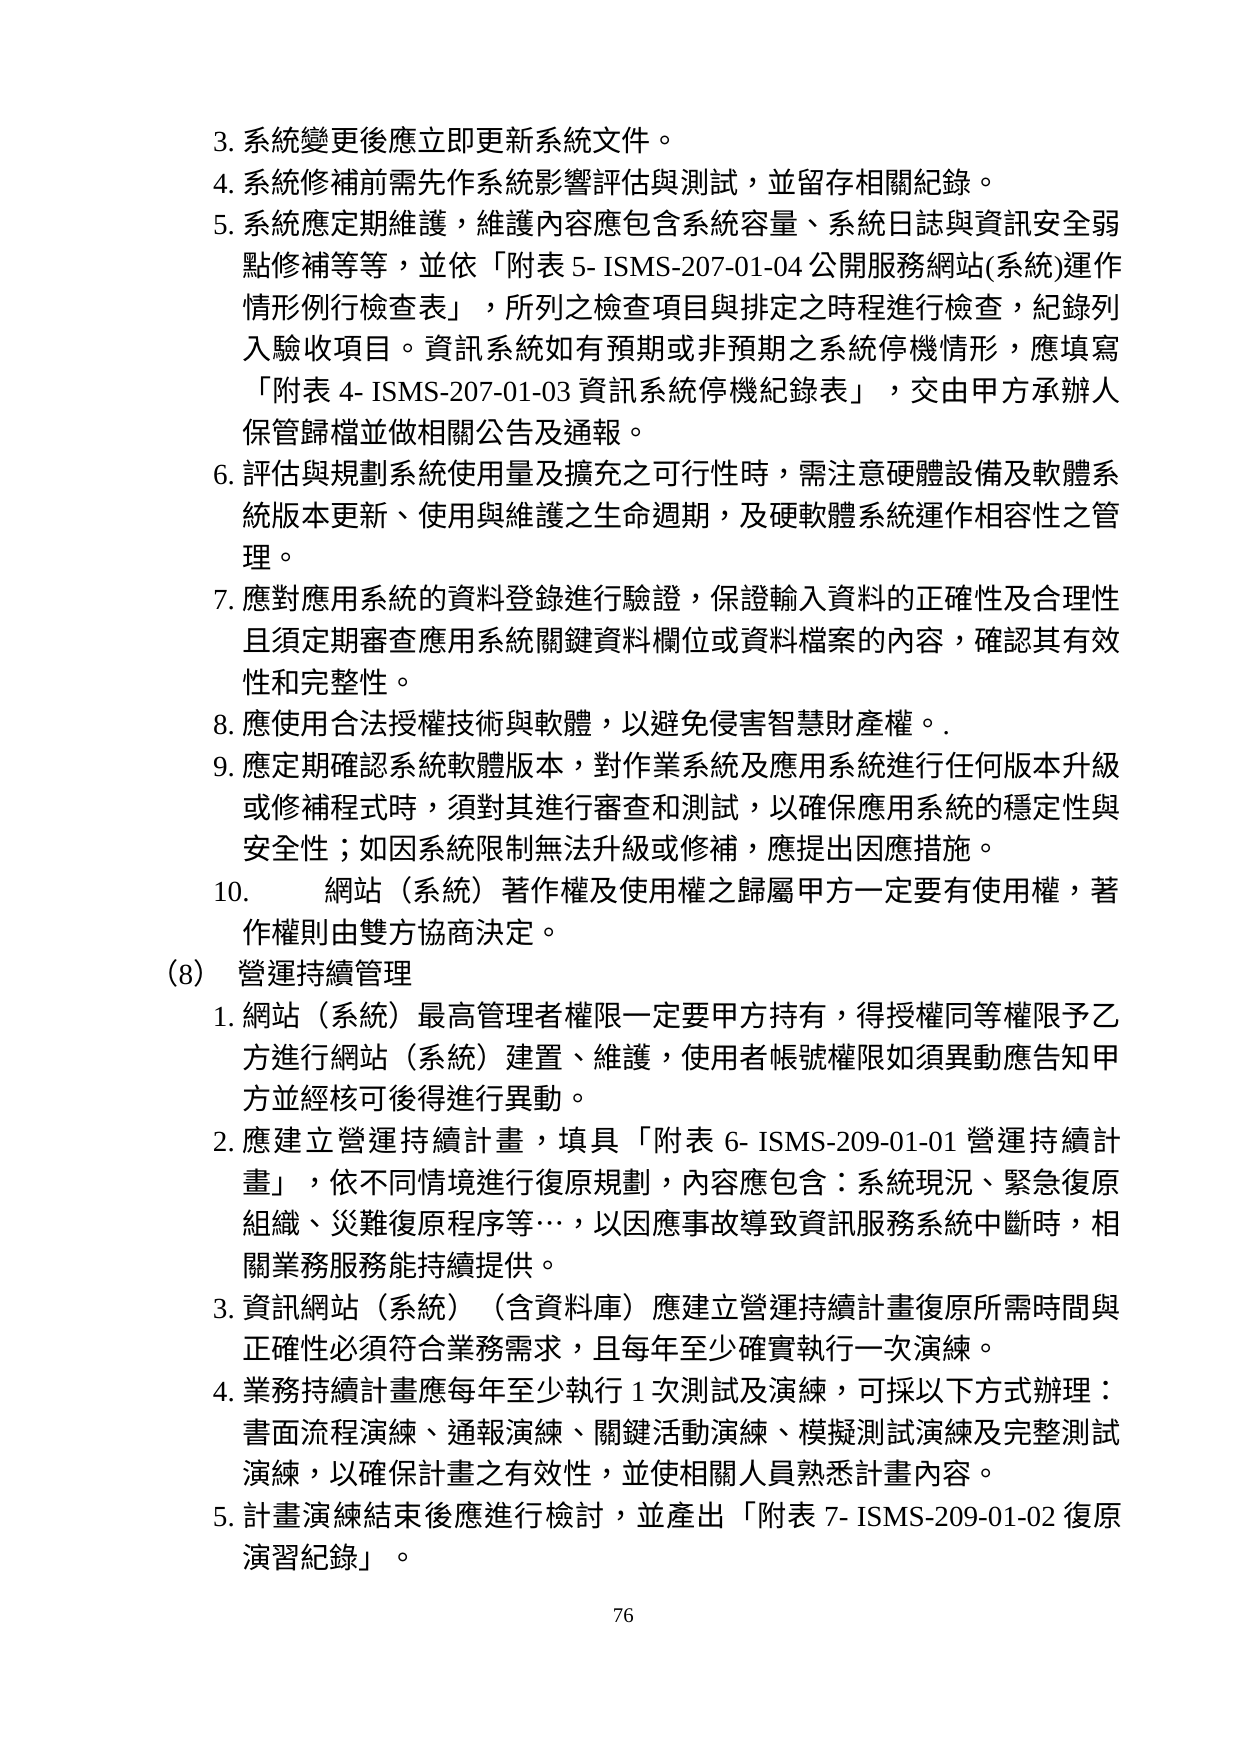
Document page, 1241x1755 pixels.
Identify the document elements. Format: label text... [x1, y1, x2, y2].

list 系統變更後應立即更新系統文件。 [213, 118, 1122, 160]
list 網站（系統）最高管理者權限一定要甲方持有，得授權同等權限予乙方進行網站（系統）建置、維護，使用者帳號權限如須異動應告知甲方並經核可後得進行異動。 [213, 993, 1122, 1118]
list 營運持續管理 [149, 951, 1122, 993]
list 評估與規劃系統使用量及擴充之可行性時，需注意硬體設備及軟體系統版本更新、使用與維護之生命週期，及硬軟體系統運作相容性之管理。 [213, 451, 1122, 576]
list 應對應用系統的資料登錄進行驗證，保證輸入資料的正確性及合理性。且須定期審查應用系統關鍵資料欄位或資料檔案的內容，確認其有效性和完整性。 [213, 576, 1122, 701]
list 計畫演練結束後應進行檢討，並產出「附表7- ISMS-209-01-02復原演習紀錄」。 [213, 1493, 1122, 1576]
list 系統修補前需先作系統影響評估與測試，並留存相關紀錄。 [213, 160, 1122, 201]
list 應建立營運持續計畫，填具「附表6- ISMS-209-01-01營運持續計畫」，依不同情境進行復原規劃，內容應包含：系統現況、緊急復原組織、災難復原程序等…，以因應事故導致資訊服務系統中斷時，相關業務服務能持續提供。 [213, 1118, 1122, 1285]
list 應使用合法授權技術與軟體，以避免侵害智慧財產權。. [213, 701, 1122, 743]
list 資訊網站（系統）（含資料庫）應建立營運持續計畫復原所需時間與正確性必須符合業務需求，且每年至少確實執行一次演練。 [213, 1285, 1122, 1368]
list 網站（系統）著作權及使用權之歸屬甲方一定要有使用權，著作權則由雙方協商決定。 [213, 868, 1122, 951]
list 系統應定期維護，維護內容應包含系統容量、系統日誌與資訊安全弱點修補等等，並依「附表5- ISMS-207-01-04公開服務網站(系統)運作情形例行檢查表」，所列之檢查項目與排定之時程進行檢查，紀錄列入驗收項目。資訊系統如有預期或非預期之系統停機情形，應填寫「附表4- ISMS-207-01-03資訊系統停機紀錄表」，交由甲方承辦人保管歸檔並做相關公告及通報。 [213, 201, 1122, 451]
list 業務持續計畫應每年至少執行1次測試及演練，可採以下方式辦理：書面流程演練、通報演練、關鍵活動演練、模擬測試演練及完整測試演練，以確保計畫之有效性，並使相關人員熟悉計畫內容。 [213, 1368, 1122, 1493]
list 應定期確認系統軟體版本，對作業系統及應用系統進行任何版本升級或修補程式時，須對其進行審查和測試，以確保應用系統的穩定性與安全性；如因系統限制無法升級或修補，應提出因應措施。 [213, 743, 1122, 868]
